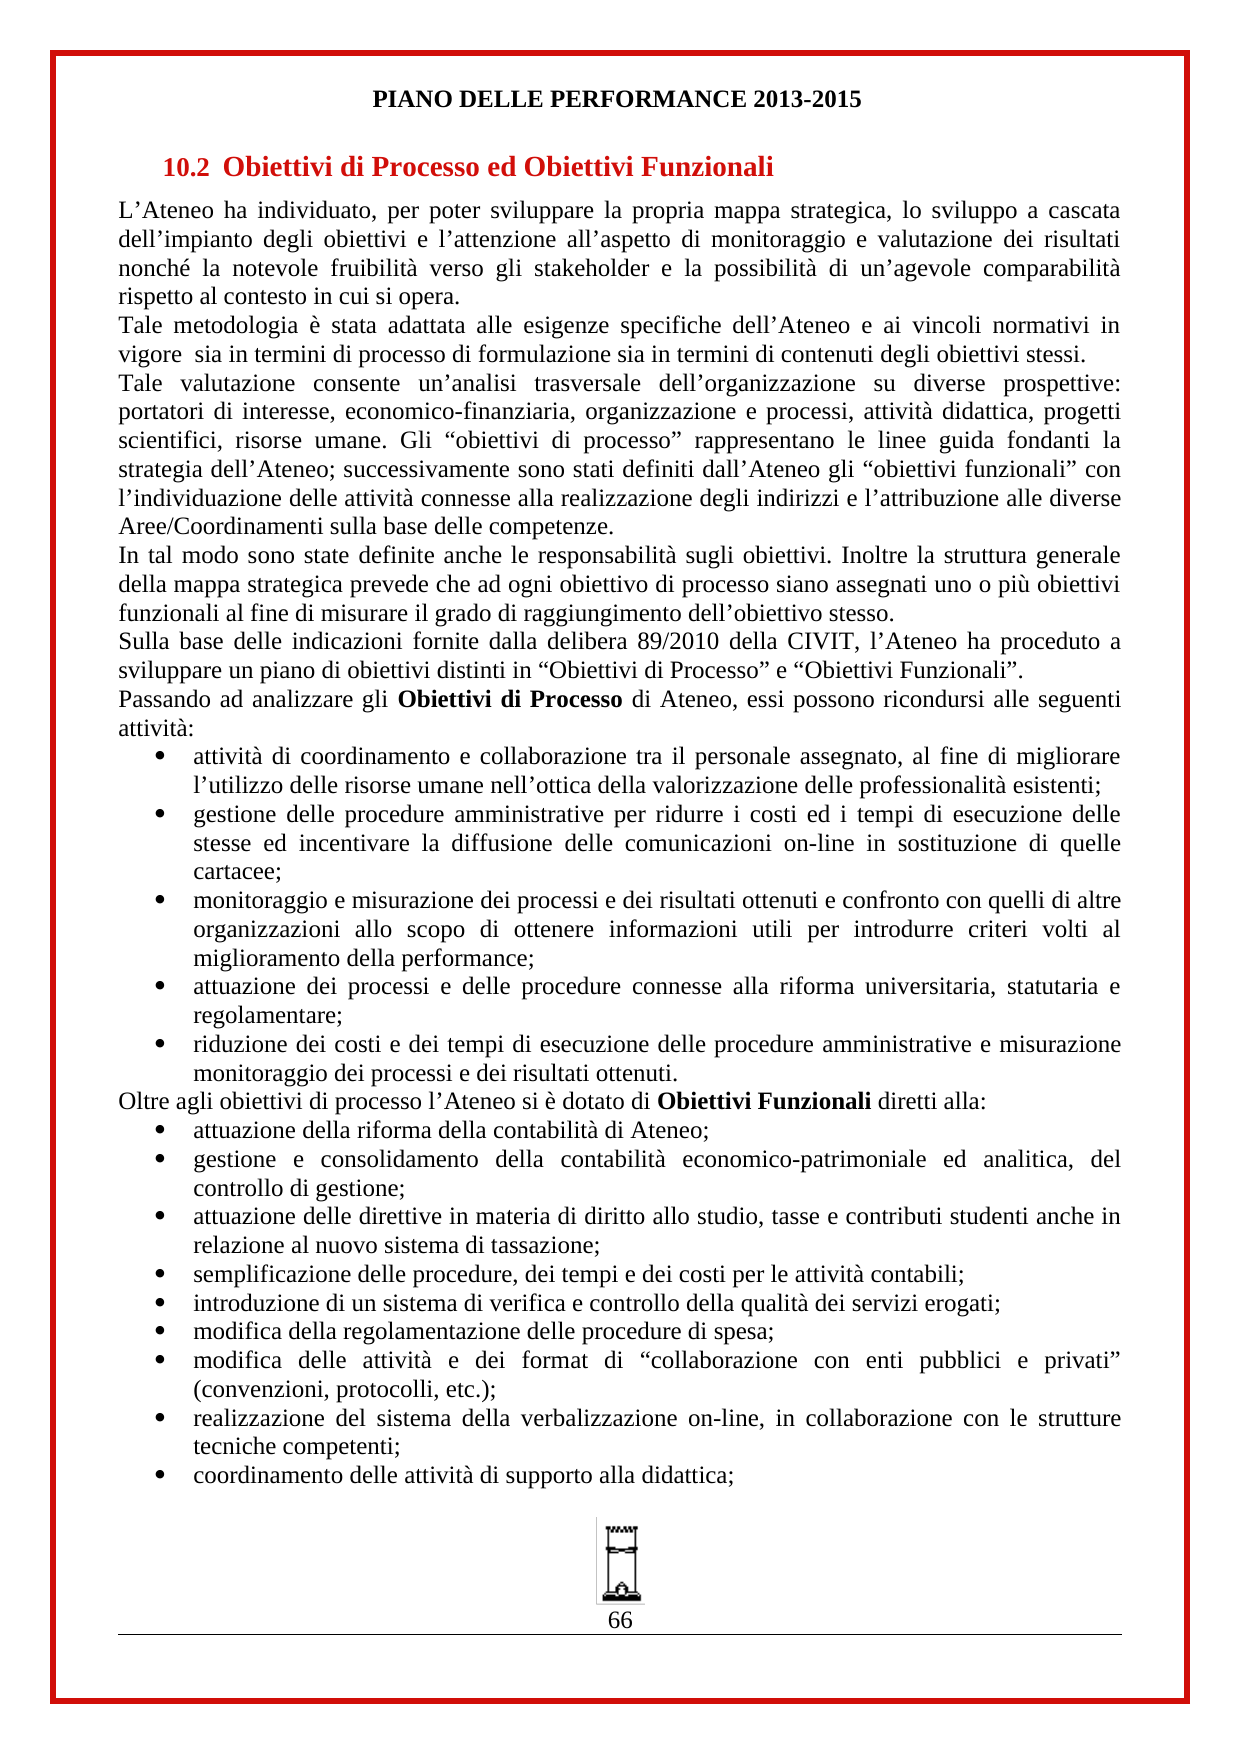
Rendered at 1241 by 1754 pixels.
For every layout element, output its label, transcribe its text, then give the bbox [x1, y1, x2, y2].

subtitle Obiettivi di Processo ed Obiettivi Funzionali [162, 149, 1122, 183]
list modifica della regolamentazione delle procedure di spesa; [156, 1316, 1122, 1345]
list gestione e consolidamento della contabilità economico-patrimoniale ed analitica, del controllo di gestione; [156, 1144, 1122, 1201]
list coordinamento delle attività di supporto alla didattica; [156, 1460, 1122, 1489]
text Sulla base delle indicazioni fornite dalla delibera 89/2010 della CIVIT, l’Ateneo ha proceduto a sviluppare un piano di obiettivi distinti in “Obiettivi di Processo” e “Obiettivi Funzionali”. [118, 626, 1122, 684]
text Tale valutazione consente un’analisi trasversale dell’organizzazione su diverse prospettive: portatori di interesse, economico-finanziaria, organizzazione e processi, attività didattica, progetti scientifici, risorse umane. Gli “obiettivi di processo” rappresentano le linee guida fondanti la strategia dell’Ateneo; successivamente sono stati definiti dall’Ateneo gli “obiettivi funzionali” con l’individuazione delle attività connesse alla realizzazione degli indirizzi e l’attribuzione alle diverse Aree/Coordinamenti sulla base delle competenze. [118, 368, 1122, 540]
text Tale metodologia è stata adattata alle esigenze specifiche dell’Ateneo e ai vincoli normativi in vigore sia in termini di processo di formulazione sia in termini di contenuti degli obiettivi stessi. [118, 310, 1122, 368]
list attività di coordinamento e collaborazione tra il personale assegnato, al fine di migliorare l’utilizzo delle risorse umane nell’ottica della valorizzazione delle professionalità esistenti; [156, 741, 1122, 799]
list semplificazione delle procedure, dei tempi e dei costi per le attività contabili; [156, 1259, 1122, 1288]
text Oltre agli obiettivi di processo l’Ateneo si è dotato di Obiettivi Funzionali diretti alla: [118, 1086, 1122, 1115]
list riduzione dei costi e dei tempi di esecuzione delle procedure amministrative e misurazione monitoraggio dei processi e dei risultati ottenuti. [156, 1029, 1122, 1086]
text In tal modo sono state definite anche le responsabilità sugli obiettivi. Inoltre la struttura generale della mappa strategica prevede che ad ogni obiettivo di processo siano assegnati uno o più obiettivi funzionali al fine di misurare il grado di raggiungimento dell’obiettivo stesso. [118, 540, 1122, 626]
list attuazione dei processi e delle procedure connesse alla riforma universitaria, statutaria e regolamentare; [156, 971, 1122, 1029]
list attuazione delle direttive in materia di diritto allo studio, tasse e contributi studenti anche in relazione al nuovo sistema di tassazione; [156, 1201, 1122, 1259]
text L’Ateneo ha individuato, per poter sviluppare la propria mappa strategica, lo sviluppo a cascata dell’impianto degli obiettivi e l’attenzione all’aspetto di monitoraggio e valutazione dei risultati nonché la notevole fruibilità verso gli stakeholder e la possibilità di un’agevole comparabilità rispetto al contesto in cui si opera. [118, 195, 1122, 310]
text Passando ad analizzare gli Obiettivi di Processo di Ateneo, essi possono ricondursi alle seguenti attività: [118, 684, 1122, 741]
list introduzione di un sistema di verifica e controllo della qualità dei servizi erogati; [156, 1288, 1122, 1316]
list realizzazione del sistema della verbalizzazione on-line, in collaborazione con le strutture tecniche competenti; [156, 1403, 1122, 1460]
list monitoraggio e misurazione dei processi e dei risultati ottenuti e confronto con quelli di altre organizzazioni allo scopo di ottenere informazioni utili per introdurre criteri volti al miglioramento della performance; [156, 885, 1122, 971]
list modifica delle attività e dei format di “collaborazione con enti pubblici e privati” (convenzioni, protocolli, etc.); [156, 1345, 1122, 1403]
list gestione delle procedure amministrative per ridurre i costi ed i tempi di esecuzione delle stesse ed incentivare la diffusione delle comunicazioni on-line in sostituzione di quelle cartacee; [156, 799, 1122, 885]
list attuazione della riforma della contabilità di Ateneo; [156, 1115, 1122, 1144]
